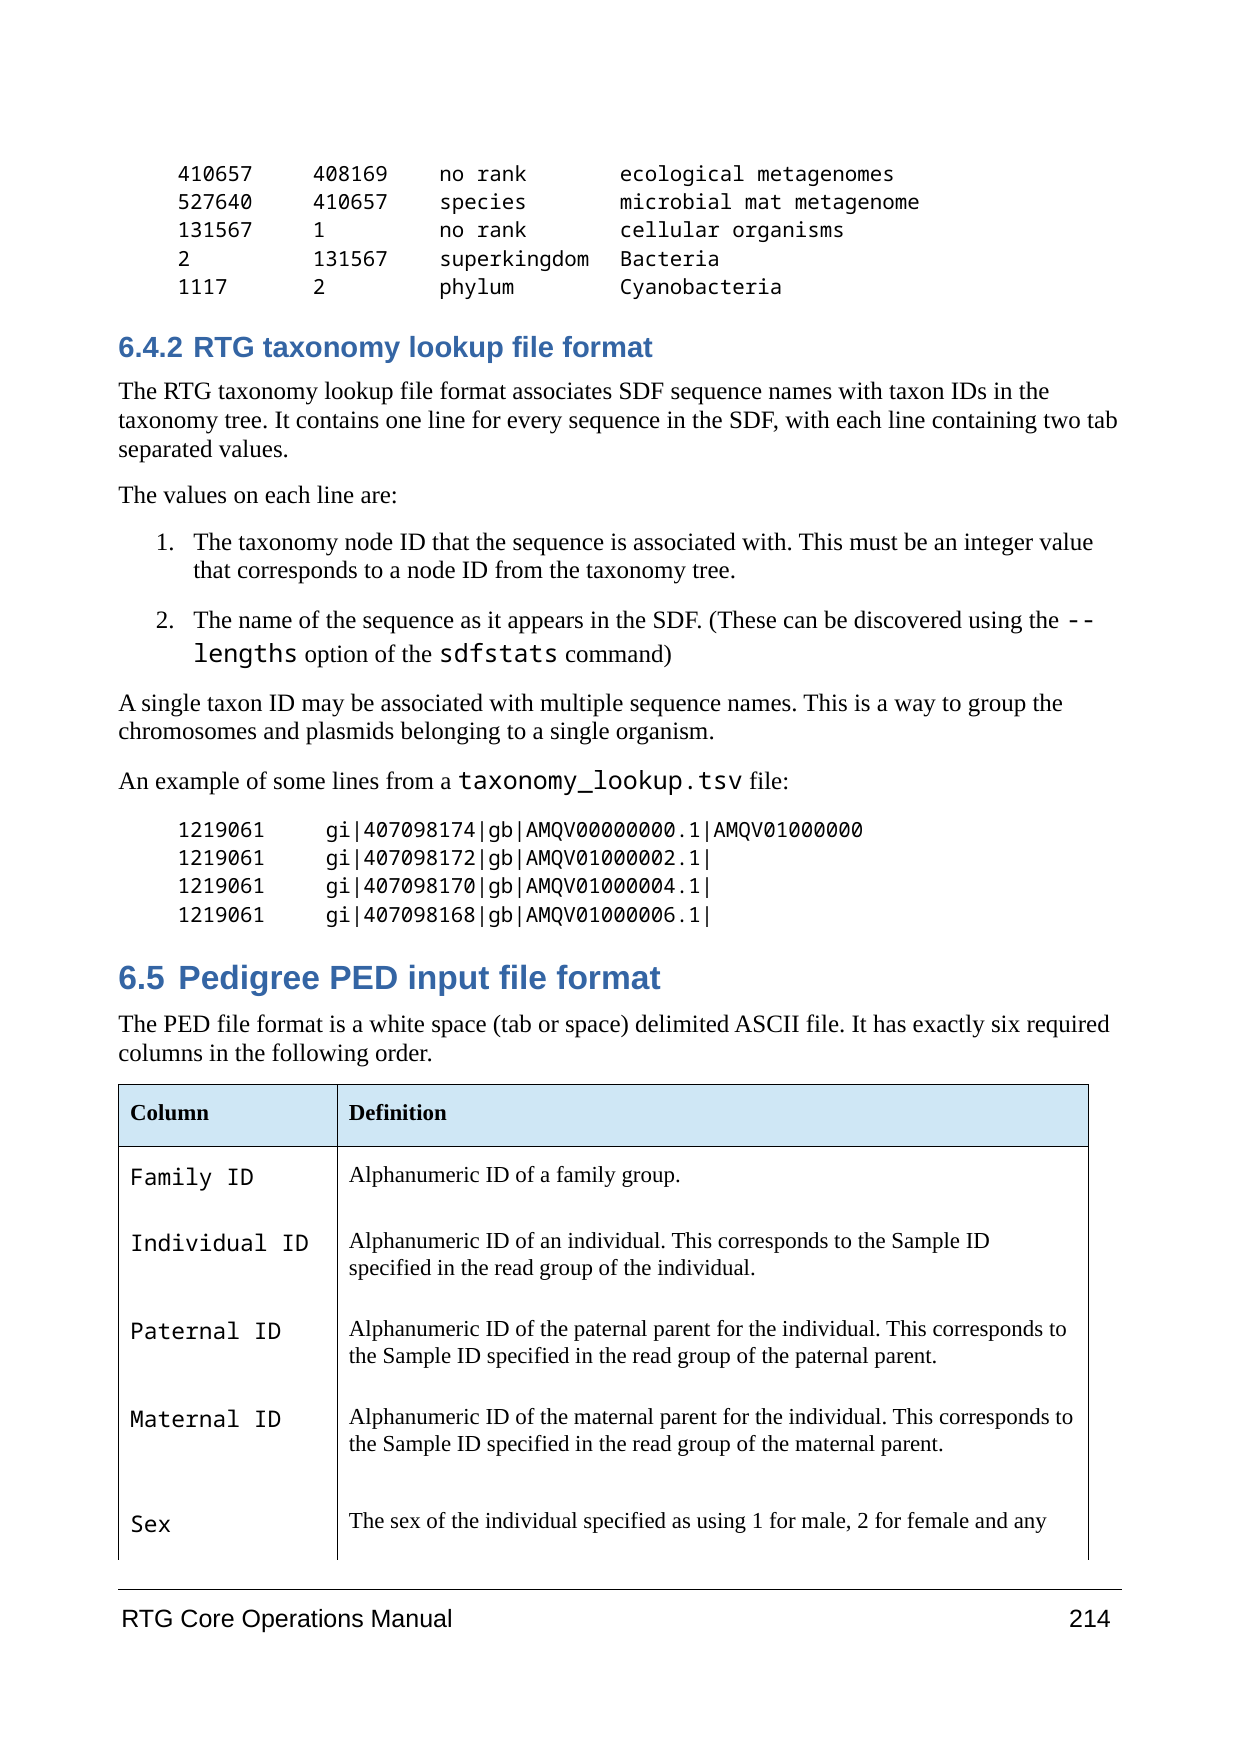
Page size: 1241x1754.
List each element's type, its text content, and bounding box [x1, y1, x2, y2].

text The RTG taxonomy lookup file format associates SDF sequence names with taxon IDs in the taxonomy tree. It contains one line for every sequence in the SDF, with each line containing two tab separated values. [118, 376, 1122, 462]
table_cell Sex [119, 1493, 337, 1560]
text 1219061 gi|407098168|gb|AMQV01000006.1| [177, 900, 1122, 928]
text 1117 2 phylum Cyanobacteria [177, 272, 1122, 301]
text The values on each line are: [118, 480, 1122, 509]
text 1219061 gi|407098172|gb|AMQV01000002.1| [177, 843, 1122, 872]
table_cell The sex of the individual specified as using 1 for male, 2 for female and any [338, 1493, 1088, 1560]
subtitle RTG taxonomy lookup file format [118, 330, 1122, 364]
table_cell Alphanumeric ID of an individual. This corresponds to the Sample ID specified in the read group of the individual. [338, 1213, 1088, 1301]
text 2 131567 superkingdom Bacteria [177, 244, 1122, 272]
text 131567 1 no rank cellular organisms [177, 216, 1122, 244]
text 527640 410657 species microbial mat metagenome [177, 187, 1122, 216]
text A single taxon ID may be associated with multiple sequence names. This is a way to group the chromosomes and plasmids belonging to a single organism. [118, 688, 1122, 745]
table_cell Maternal ID [119, 1389, 337, 1493]
table_cell Alphanumeric ID of the maternal parent for the individual. This corresponds to the Sample ID specified in the read group of the maternal parent. [338, 1389, 1088, 1493]
text 1219061 gi|407098174|gb|AMQV00000000.1|AMQV01000000 [177, 815, 1122, 843]
text An example of some lines from a taxonomy_lookup.tsv file: [118, 763, 1122, 797]
subtitle Pedigree PED input file format [118, 958, 1122, 997]
list The taxonomy node ID that the sequence is associated with. This must be an integer value that corresponds to a node ID from the taxonomy tree. [156, 527, 1122, 584]
text The PED file format is a white space (tab or space) delimited ASCII file. It has exactly six required columns in the following order. [118, 1009, 1122, 1066]
table_header Definition [338, 1085, 1088, 1146]
text 1219061 gi|407098170|gb|AMQV01000004.1| [177, 872, 1122, 900]
table_cell Family ID [119, 1147, 337, 1213]
table_cell Alphanumeric ID of the paternal parent for the individual. This corresponds to the Sample ID specified in the read group of the paternal parent. [338, 1301, 1088, 1389]
list The name of the sequence as it appears in the SDF. (These can be discovered using the --lengths option of the sdfstats command) [156, 602, 1122, 670]
table_cell Individual ID [119, 1213, 337, 1301]
table_header Column [119, 1085, 337, 1146]
table_cell Alphanumeric ID of a family group. [338, 1147, 1088, 1213]
table_cell Paternal ID [119, 1301, 337, 1389]
text 410657 408169 no rank ecological metagenomes [177, 159, 1122, 187]
